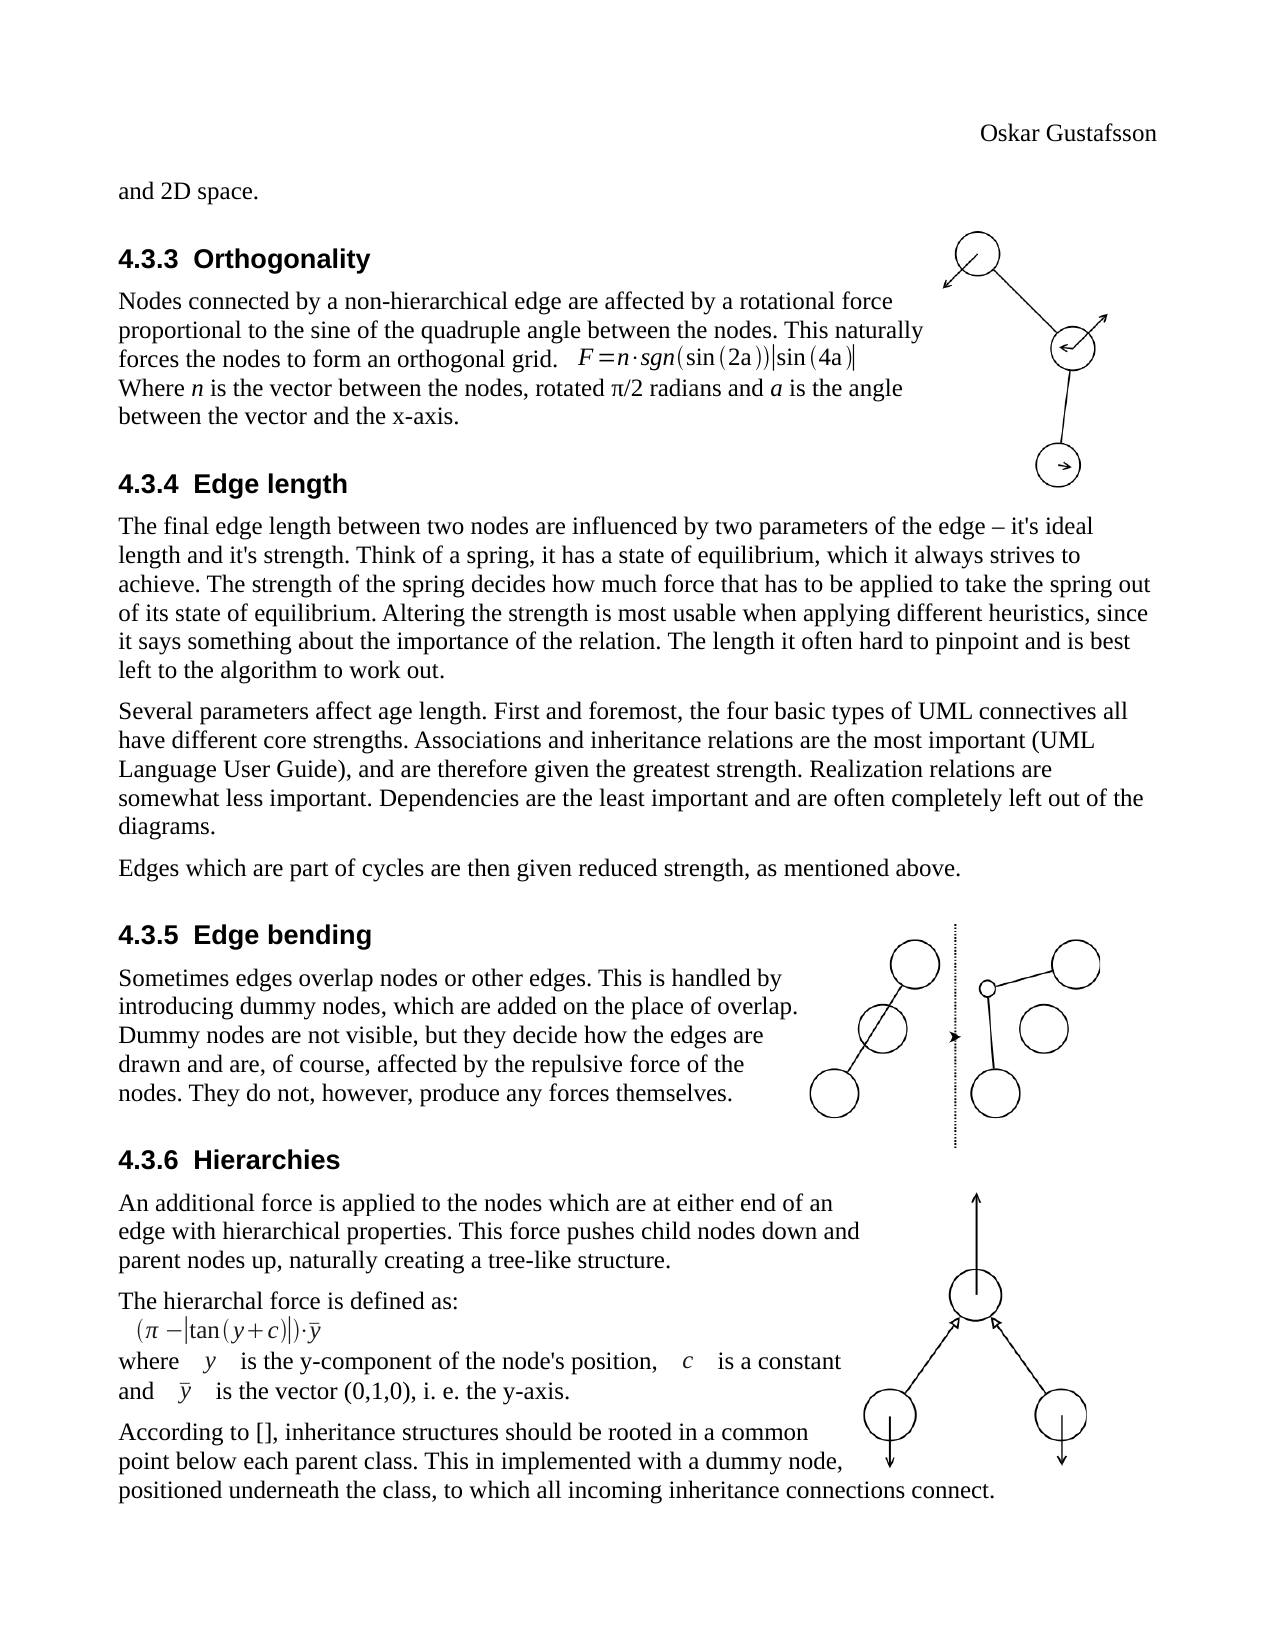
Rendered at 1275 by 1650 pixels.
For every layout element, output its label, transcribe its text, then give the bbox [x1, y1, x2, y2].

text An additional force is applied to the nodes which are at either end of an edge with hierarchical properties. This force pushes child nodes down and parent nodes up, naturally creating a tree-like structure. [118, 1188, 1157, 1274]
text According to [], inheritance structures should be rooted in a common point below each parent class. This in implemented with a dummy node, positioned underneath the class, to which all incoming inheritance connections connect. [118, 1417, 1157, 1504]
picture [863, 1190, 1087, 1470]
subtitle [1109, 243, 1157, 274]
text The hierarchal force is defined as: where is the y-component of the node's position, is a constant and is the vector (0,1,0), i. e. the y-axis. [118, 1286, 863, 1405]
subtitle Orthogonality [118, 243, 941, 274]
text and 2D space. [118, 176, 1157, 205]
picture [809, 923, 1100, 1151]
text [1109, 286, 1157, 430]
text Edges which are part of cycles are then given reduced strength, as mentioned above. [118, 853, 1157, 881]
text Several parameters affect age length. First and foremost, the four basic types of UML connectives all have different core strengths. Associations and inheritance relations are the most important (UML Language User Guide), and are therefore given the greatest strength. Realization relations are somewhat less important. Dependencies are the least important and are often completely left out of the diagrams. [118, 696, 1157, 840]
picture [941, 231, 1109, 488]
text Sometimes edges overlap nodes or other edges. This is handled by introducing dummy nodes, which are added on the place of overlap. Dummy nodes are not visible, but they decide how the edges are drawn and are, of course, affected by the repulsive force of the nodes. They do not, however, produce any forces themselves. [118, 963, 809, 1106]
subtitle Hierarchies [118, 1144, 1157, 1175]
subtitle Edge bending [118, 919, 1157, 950]
text [1087, 1286, 1157, 1405]
text [1100, 963, 1157, 1106]
text The final edge length between two nodes are influenced by two parameters of the edge – it's ideal length and it's strength. Think of a spring, it has a state of equilibrium, which it always strives to achieve. The strength of the spring decides how much force that has to be applied to take the spring out of its state of equilibrium. Altering the strength is most usable when applying different heuristics, since it says something about the importance of the relation. The length it often hard to pinpoint and is best left to the algorithm to work out. [118, 511, 1157, 684]
text Nodes connected by a non-hierarchical edge are affected by a rotational force proportional to the sine of the quadruple angle between the nodes. This naturally forces the nodes to form an orthogonal grid. Where n is the vector between the nodes, rotated π/2 radians and a is the angle between the vector and the x-axis. [118, 286, 941, 430]
subtitle Edge length [118, 468, 1157, 499]
